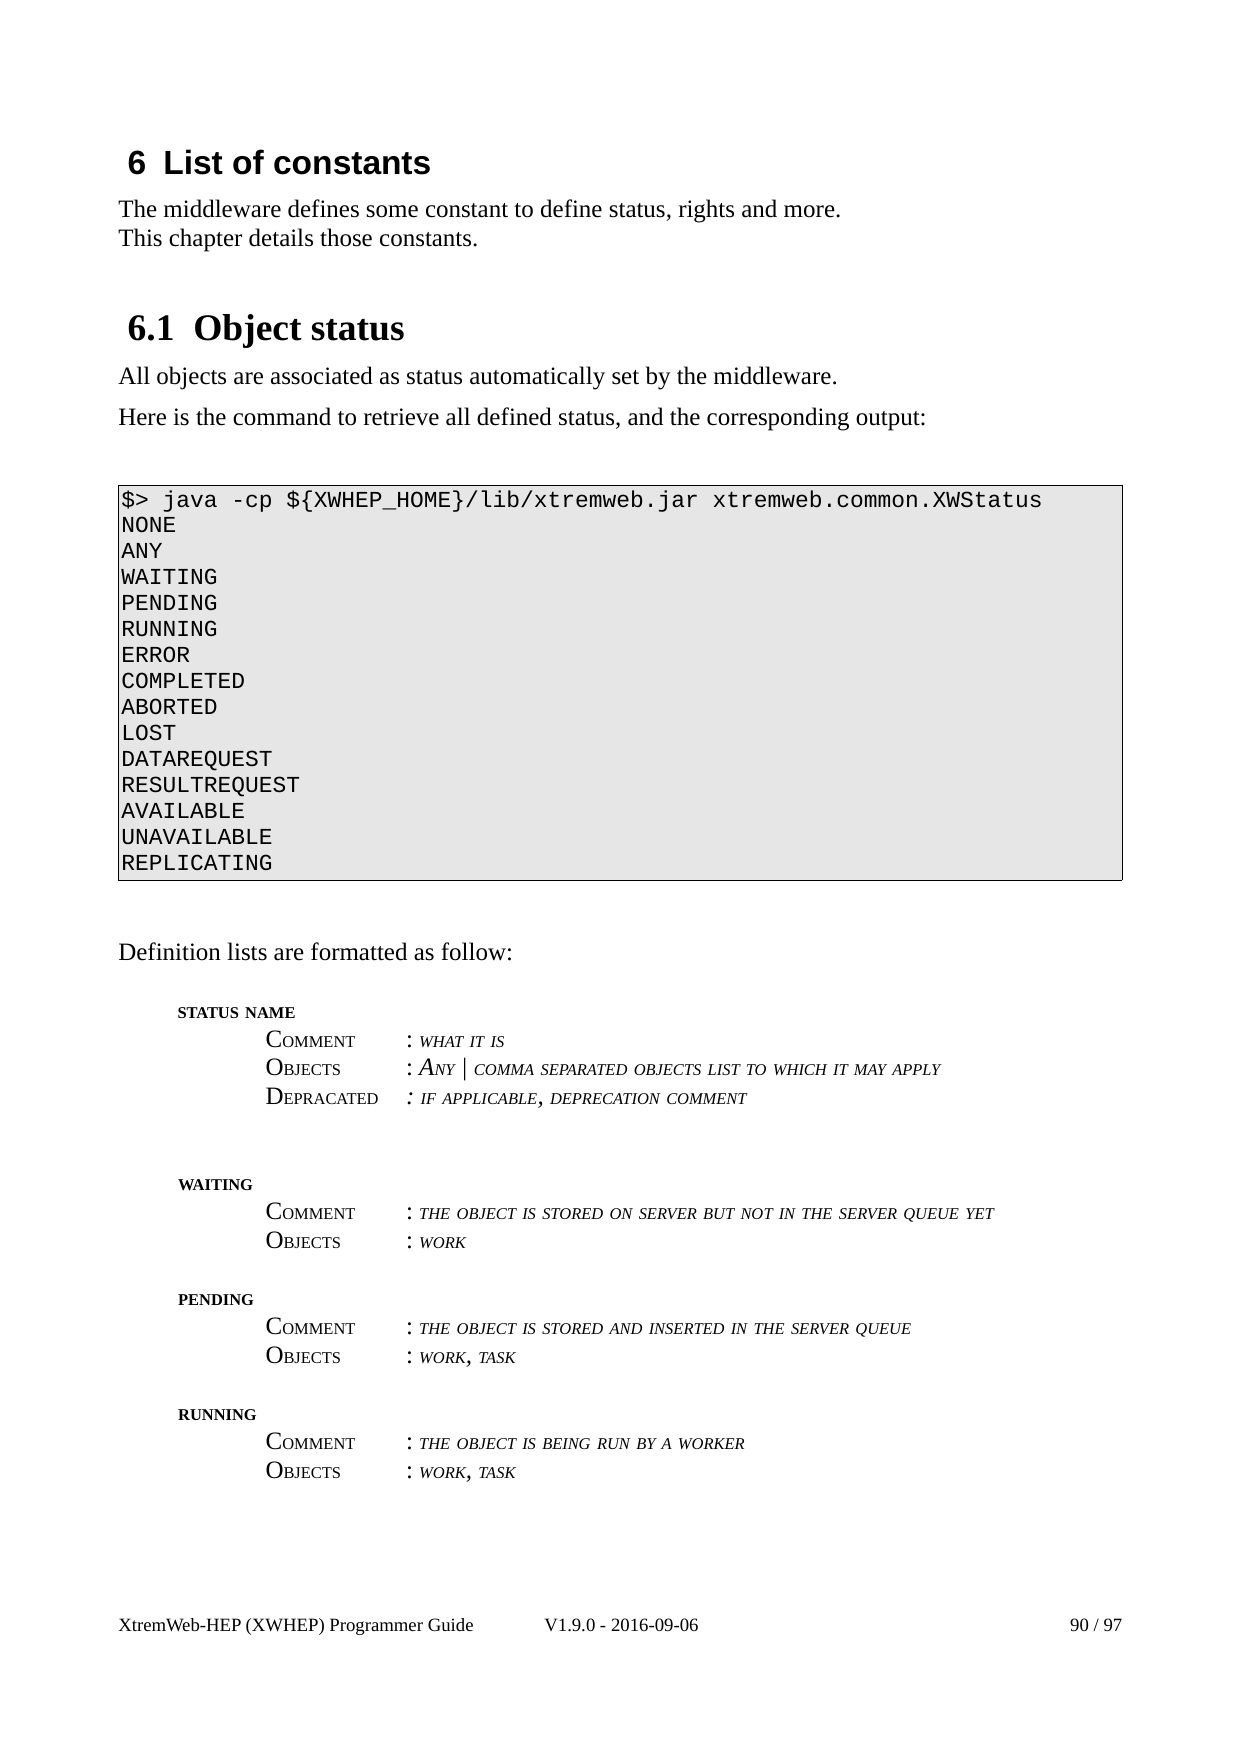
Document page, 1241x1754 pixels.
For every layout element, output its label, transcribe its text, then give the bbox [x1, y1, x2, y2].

text Depracated : if applicable, deprecation comment [265, 1081, 1122, 1110]
text $> java -cp ${XWHEP_HOME}/lib/xtremweb.jar xtremweb.common.XWStatus [119, 486, 1122, 511]
text Comment : the object is being run by a worker [265, 1426, 1122, 1455]
text Comment : the object is stored on server but not in the server queue yet [265, 1196, 1122, 1225]
text Objects : Any | comma separated objects list to which it may apply [265, 1052, 1122, 1081]
text ABORTED [119, 692, 1122, 718]
text Objects : work, task [265, 1340, 1122, 1369]
text RUNNING [119, 614, 1122, 641]
text Objects : work [265, 1225, 1122, 1254]
text REPLICATING [119, 848, 1122, 880]
text Comment : the object is stored and inserted in the server queue [265, 1311, 1122, 1340]
text WAITING [119, 563, 1122, 589]
text Definition lists are formatted as follow: [118, 937, 1122, 966]
text LOST [119, 718, 1122, 744]
text DATAREQUEST [119, 744, 1122, 770]
text Objects : work, task [265, 1455, 1122, 1484]
text COMPLETED [119, 666, 1122, 692]
text waiting [178, 1167, 1122, 1196]
text running [178, 1397, 1122, 1426]
text pending [178, 1282, 1122, 1311]
text ANY [119, 537, 1122, 563]
text status name [177, 995, 1122, 1024]
text This chapter details those constants. [118, 223, 1122, 252]
subtitle List of constants [118, 143, 1122, 182]
text PENDING [119, 589, 1122, 614]
subtitle Object status [118, 306, 1122, 349]
text All objects are associated as status automatically set by the middleware. [118, 361, 1122, 390]
text UNAVAILABLE [119, 822, 1122, 848]
text AVAILABLE [119, 796, 1122, 822]
text RESULTREQUEST [119, 770, 1122, 796]
text Comment : what it is [265, 1024, 1122, 1052]
text The middleware defines some constant to define status, rights and more. [118, 194, 1122, 223]
text NONE [119, 511, 1122, 537]
text ERROR [119, 641, 1122, 666]
text Here is the command to retrieve all defined status, and the corresponding output: [118, 402, 1122, 431]
